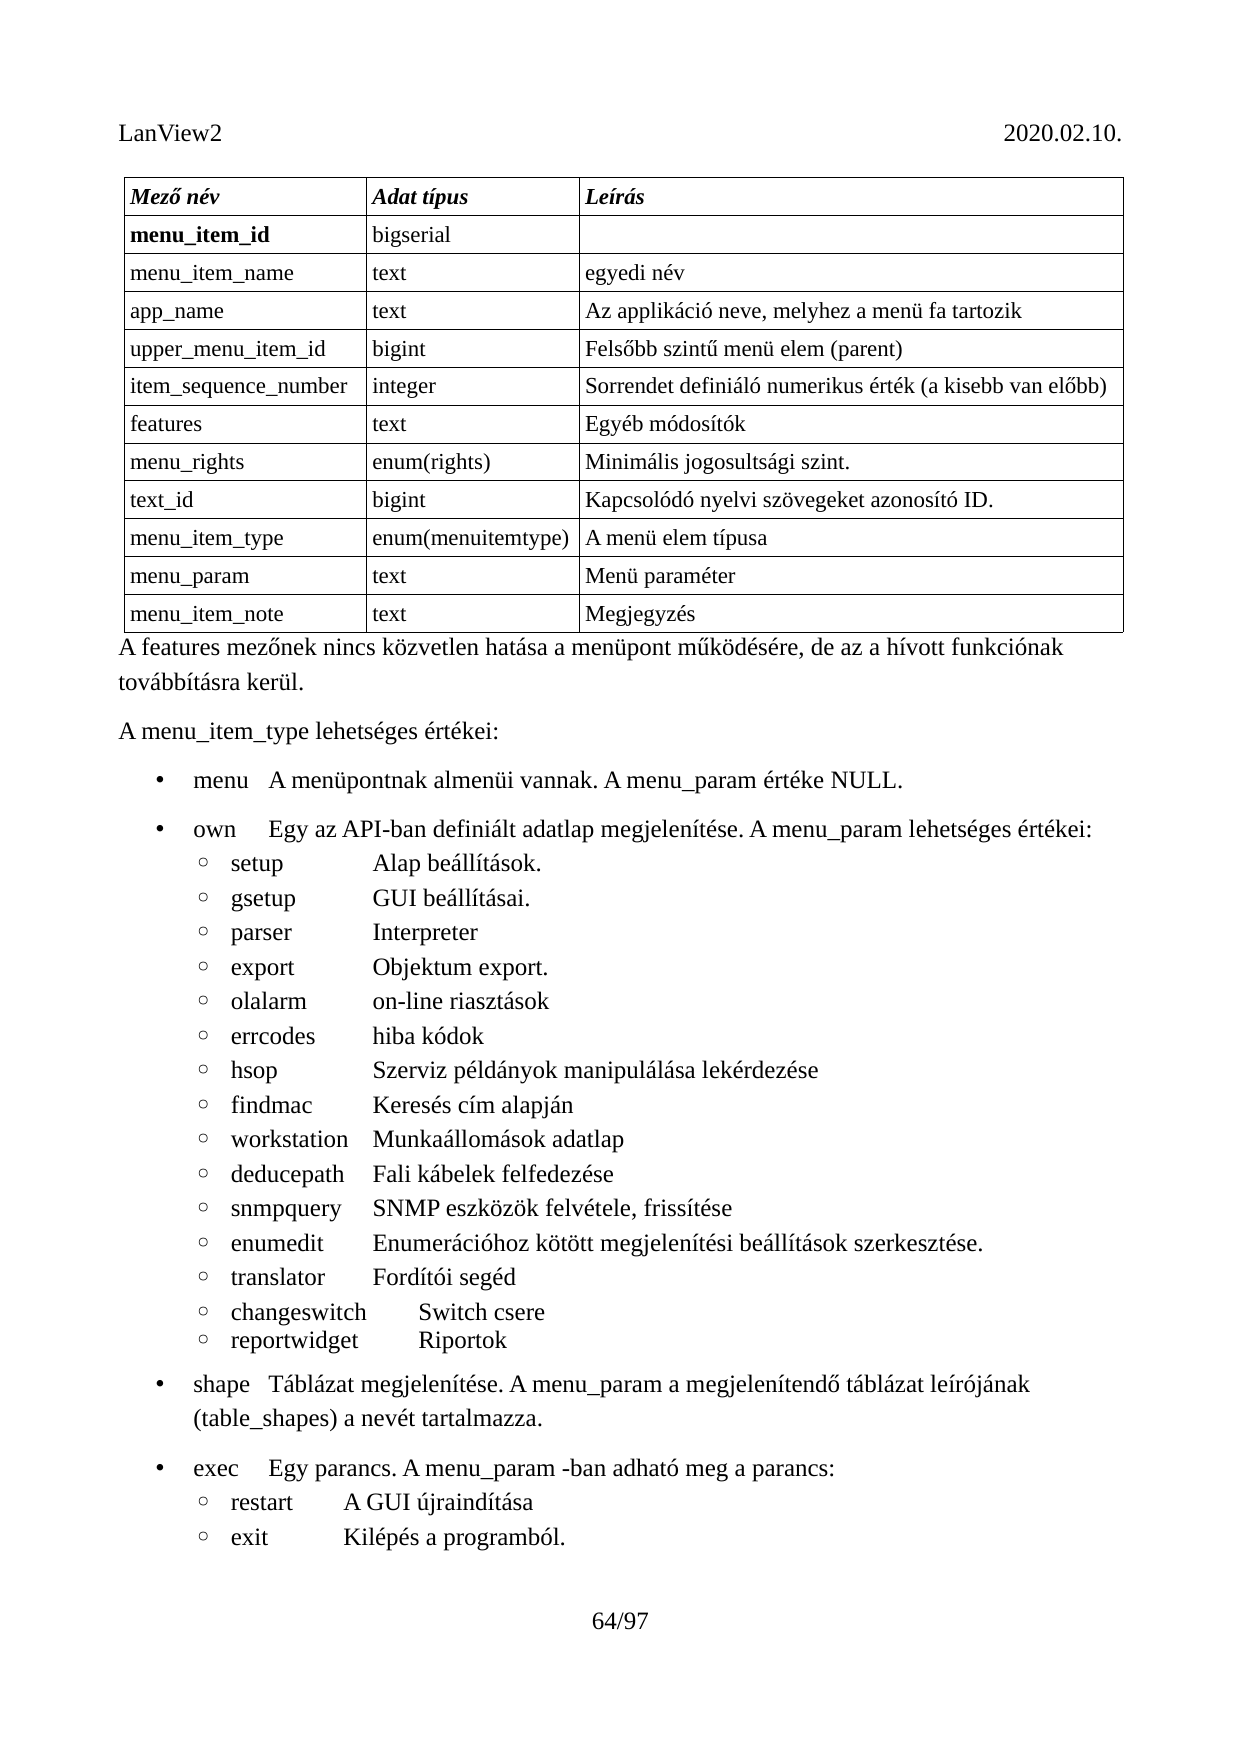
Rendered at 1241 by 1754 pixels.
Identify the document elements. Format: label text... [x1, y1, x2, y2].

list shape Táblázat megjelenítése. A menu_param a megjelenítendő táblázat leírójának (table_shapes) a nevét tartalmazza. [156, 1369, 1122, 1432]
table_cell [125, 519, 366, 556]
table_cell [580, 481, 1123, 518]
table_cell [125, 368, 366, 404]
list olalarm on-line riasztások [193, 986, 1122, 1015]
table_cell [580, 557, 1123, 594]
table_cell [580, 406, 1123, 442]
list enumedit Enumerációhoz kötött megjelenítési beállítások szerkesztése. [193, 1228, 1122, 1256]
table_cell [580, 330, 1123, 367]
table_cell [580, 519, 1123, 556]
list reportwidget Riportok [193, 1325, 1122, 1354]
table_cell [125, 330, 366, 367]
list restart A GUI újraindítása [193, 1487, 1122, 1516]
list errcodes hiba kódok [193, 1021, 1122, 1049]
table_header [125, 178, 366, 215]
list exec Egy parancs. A menu_param -ban adható meg a parancs: [156, 1453, 1122, 1481]
table_cell [367, 406, 579, 442]
table_cell [367, 444, 579, 480]
table_cell [125, 595, 366, 632]
text A menu_item_type lehetséges értékei: [118, 716, 1122, 744]
table_cell [367, 481, 579, 518]
list snmpquery SNMP eszközök felvétele, frissítése [193, 1193, 1122, 1222]
table_cell [580, 595, 1123, 632]
table_cell [580, 254, 1123, 291]
table_cell [125, 481, 366, 518]
text A features mezőnek nincs közvetlen hatása a menüpont működésére, de az a hívott funkciónak továbbításra kerül. [118, 632, 1122, 695]
list changeswitch Switch csere [193, 1297, 1122, 1325]
list translator Fordítói segéd [193, 1262, 1122, 1291]
list workstation Munkaállomások adatlap [193, 1124, 1122, 1153]
table_cell [580, 216, 1123, 253]
list setup Alap beállítások. [193, 848, 1122, 877]
list export Objektum export. [193, 952, 1122, 981]
list deducepath Fali kábelek felfedezése [193, 1159, 1122, 1187]
table_header [367, 178, 579, 215]
table_cell [125, 254, 366, 291]
table_cell [367, 292, 579, 329]
table_cell [367, 254, 579, 291]
table_cell [367, 519, 579, 556]
list findmac Keresés cím alapján [193, 1090, 1122, 1118]
table_cell [580, 292, 1123, 329]
table_cell [125, 292, 366, 329]
table_cell [125, 557, 366, 594]
table_cell [367, 595, 579, 632]
list exit Kilépés a programból. [193, 1522, 1122, 1550]
list parser Interpreter [193, 917, 1122, 946]
table_cell [125, 216, 366, 253]
table_cell [367, 330, 579, 367]
table_cell [580, 444, 1123, 480]
table_cell [367, 557, 579, 594]
table_header [580, 178, 1123, 215]
list own Egy az API-ban definiált adatlap megjelenítése. A menu_param lehetséges értékei: [156, 814, 1122, 843]
list menu A menüpontnak almenüi vannak. A menu_param értéke NULL. [156, 765, 1122, 793]
table_cell [125, 406, 366, 442]
table_cell [367, 216, 579, 253]
list gsetup GUI beállításai. [193, 883, 1122, 912]
table_cell [580, 368, 1123, 404]
table_cell [125, 444, 366, 480]
table_cell [367, 368, 579, 404]
list hsop Szerviz példányok manipulálása lekérdezése [193, 1055, 1122, 1084]
